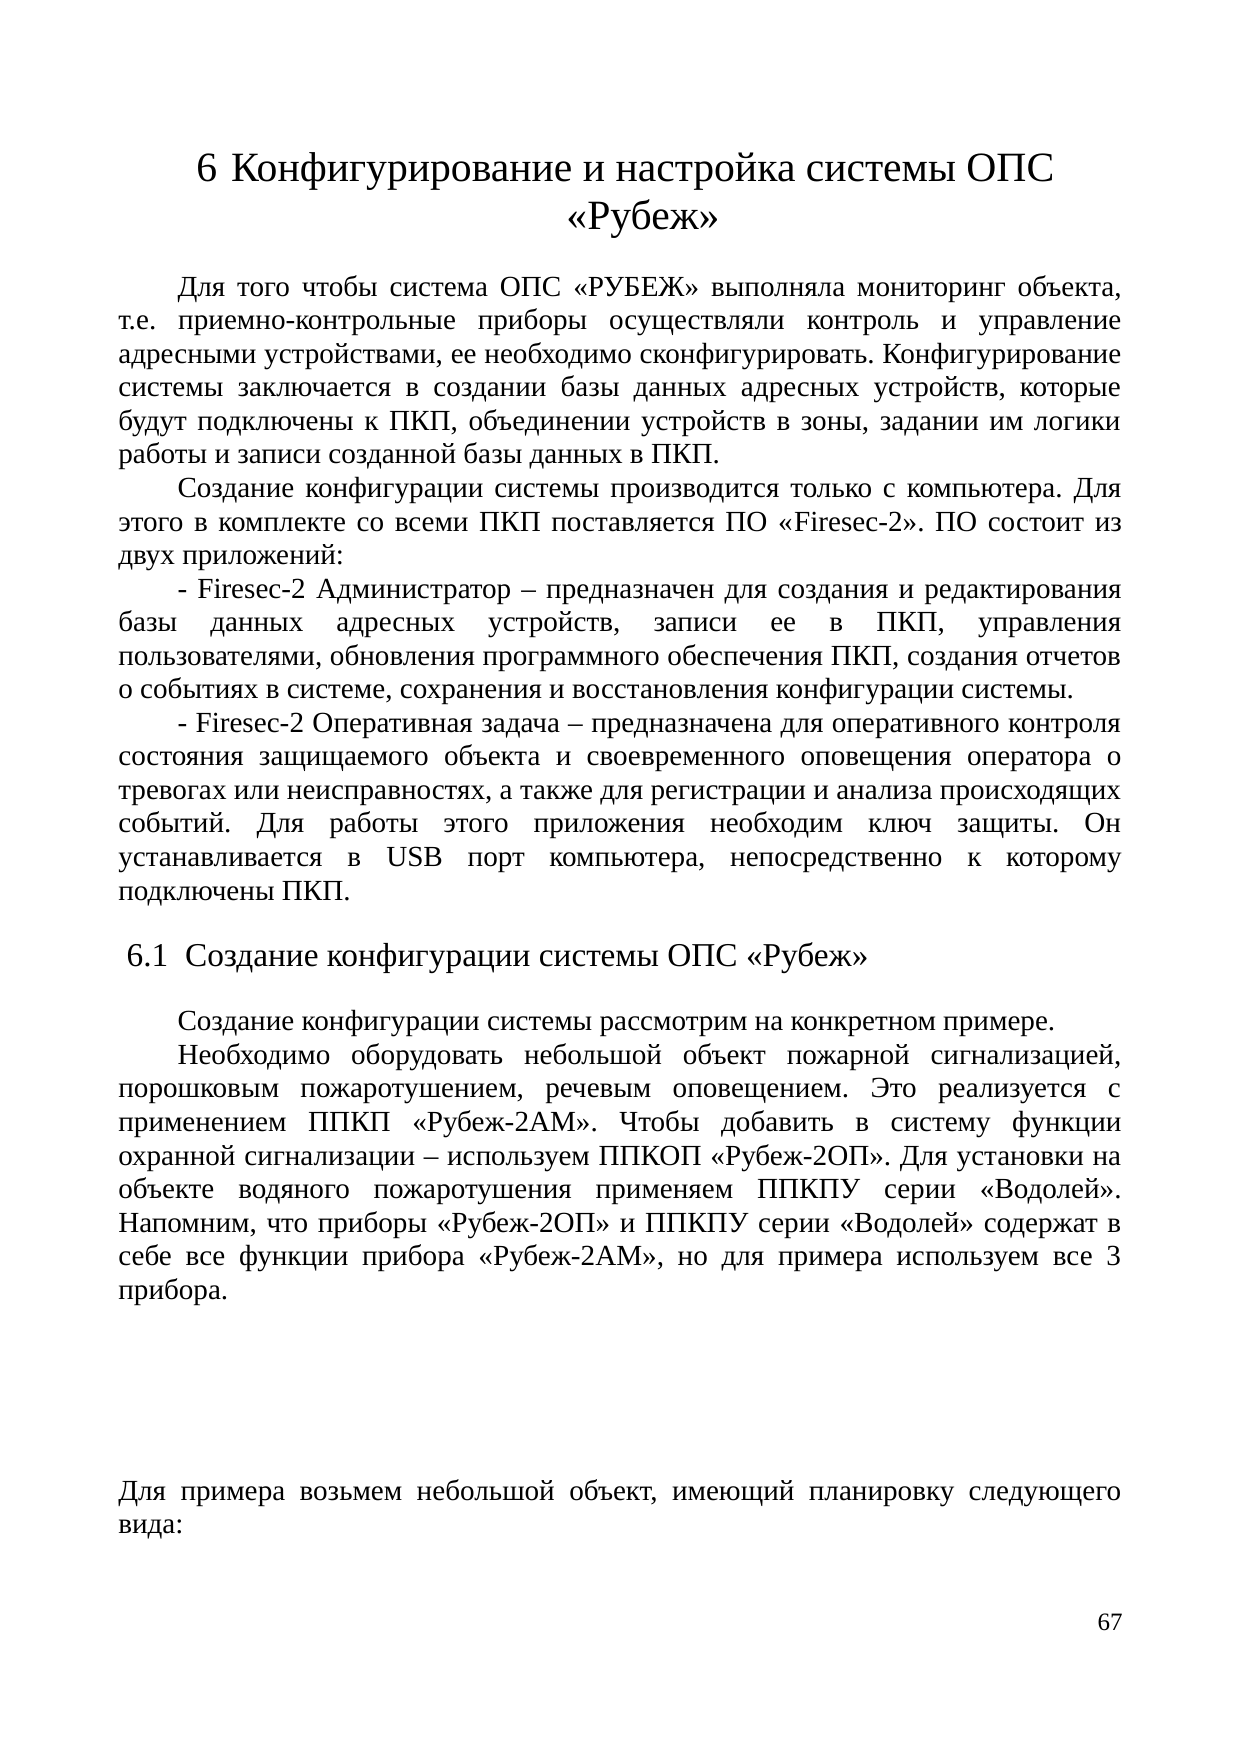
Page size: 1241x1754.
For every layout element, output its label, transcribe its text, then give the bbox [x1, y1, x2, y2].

text - Firesec-2 Оперативная задача – предназначена для оперативного контроля состояния защищаемого объекта и своевременного оповещения оператора о тревогах или неисправностях, а также для регистрации и анализа происходящих событий. Для работы этого приложения необходим ключ защиты. Он устанавливается в USB порт компьютера, непосредственно к которому подключены ПКП. [118, 705, 1122, 906]
subtitle Конфигурирование и настройка системы ОПС «Рубеж» [118, 143, 1122, 239]
text Создание конфигурации системы производится только с компьютера. Для этого в комплекте со всеми ПКП поставляется ПО «Firesec-2». ПО состоит из двух приложений: [118, 470, 1122, 571]
text Создание конфигурации системы рассмотрим на конкретном примере. [118, 1003, 1122, 1037]
text - Firesec-2 Администратор – предназначен для создания и редактирования базы данных адресных устройств, записи ее в ПКП, управления пользователями, обновления программного обеспечения ПКП, создания отчетов о событиях в системе, сохранения и восстановления конфигурации системы. [118, 571, 1122, 705]
text Необходимо оборудовать небольшой объект пожарной сигнализацией, порошковым пожаротушением, речевым оповещением. Это реализуется с применением ППКП «Рубеж-2АМ». Чтобы добавить в систему функции охранной сигнализации – используем ППКОП «Рубеж-2ОП». Для установки на объекте водяного пожаротушения применяем ППКПУ серии «Водолей». Напомним, что приборы «Рубеж-2ОП» и ППКПУ серии «Водолей» содержат в себе все функции прибора «Рубеж-2АМ», но для примера используем все 3 прибора. Для примера возьмем небольшой объект, имеющий планировку следующего вида: [118, 1037, 1122, 1574]
subtitle Создание конфигурации системы ОПС «Рубеж» [118, 936, 1122, 974]
text Для того чтобы система ОПС «РУБЕЖ» выполняла мониторинг объекта, т.е. приемно-контрольные приборы осуществляли контроль и управление адресными устройствами, ее необходимо сконфигурировать. Конфигурирование системы заключается в создании базы данных адресных устройств, которые будут подключены к ПКП, объединении устройств в зоны, задании им логики работы и записи созданной базы данных в ПКП. [118, 269, 1122, 470]
